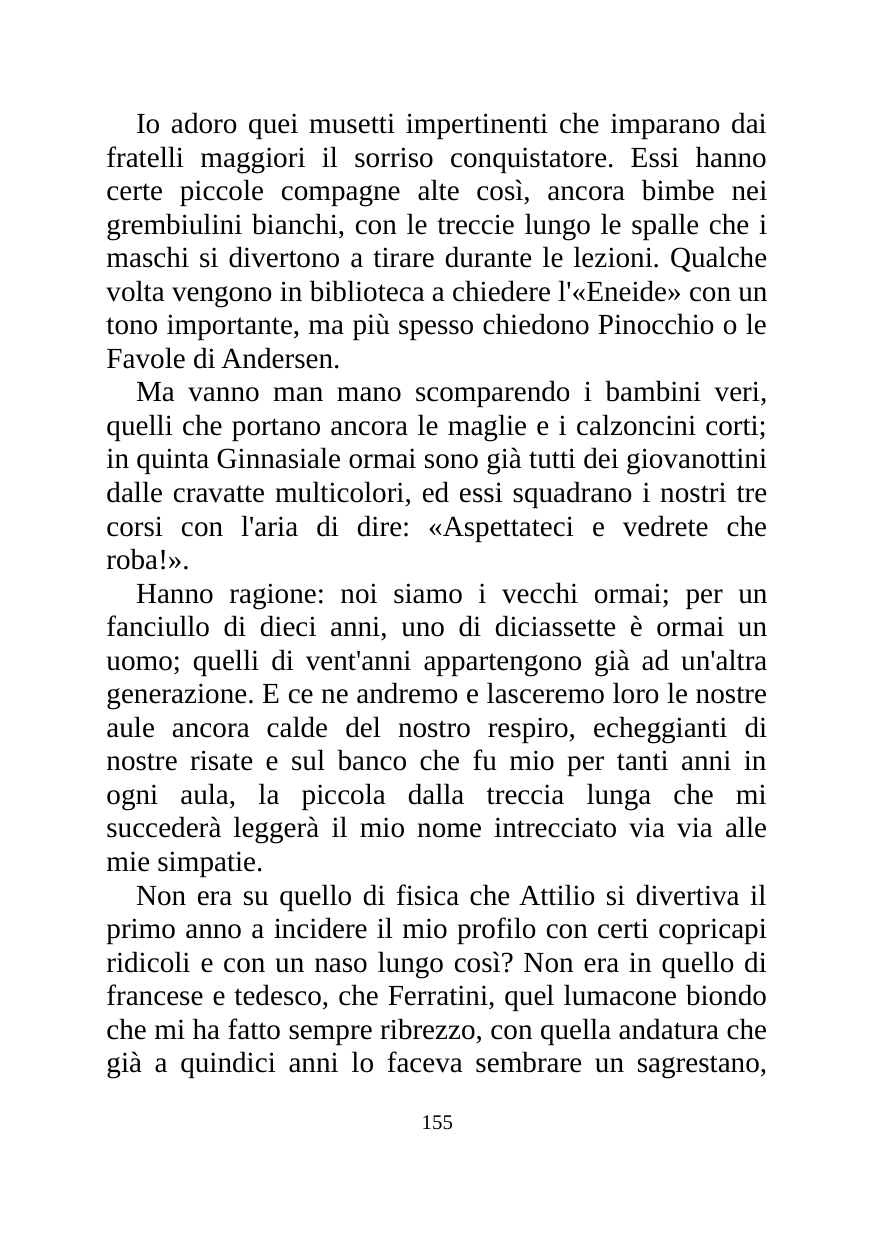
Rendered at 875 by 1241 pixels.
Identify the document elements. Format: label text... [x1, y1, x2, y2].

text Non era su quello di fisica che Attilio si divertiva il primo anno a incidere il mio profilo con certi copricapi ridicoli e con un naso lungo così? Non era in quello di francese e tedesco, che Ferratini, quel lumacone biondo che mi ha fatto sempre ribrezzo, con quella andatura che già a quindici anni lo faceva sembrare un sagrestano, [106, 878, 768, 1079]
text Ma vanno man mano scomparendo i bambini veri, quelli che portano ancora le maglie e i calzoncini corti; in quinta Ginnasiale ormai sono già tutti dei giovanottini dalle cravatte multicolori, ed essi squadrano i nostri tre corsi con l'aria di dire: «Aspettateci e vedrete che roba!». [106, 374, 768, 576]
text Io adoro quei musetti impertinenti che imparano dai fratelli maggiori il sorriso conquistatore. Essi hanno certe piccole compagne alte così, ancora bimbe nei grembiulini bianchi, con le treccie lungo le spalle che i maschi si divertono a tirare durante le lezioni. Qualche volta vengono in biblioteca a chiedere l'«Eneide» con un tono importante, ma più spesso chiedono Pinocchio o le Favole di Andersen. [106, 106, 768, 374]
text Hanno ragione: noi siamo i vecchi ormai; per un fanciullo di dieci anni, uno di diciassette è ormai un uomo; quelli di vent'anni appartengono già ad un'altra generazione. E ce ne andremo e lasceremo loro le nostre aule ancora calde del nostro respiro, echeggianti di nostre risate e sul banco che fu mio per tanti anni in ogni aula, la piccola dalla treccia lunga che mi succederà leggerà il mio nome intrecciato via via alle mie simpatie. [106, 576, 768, 878]
